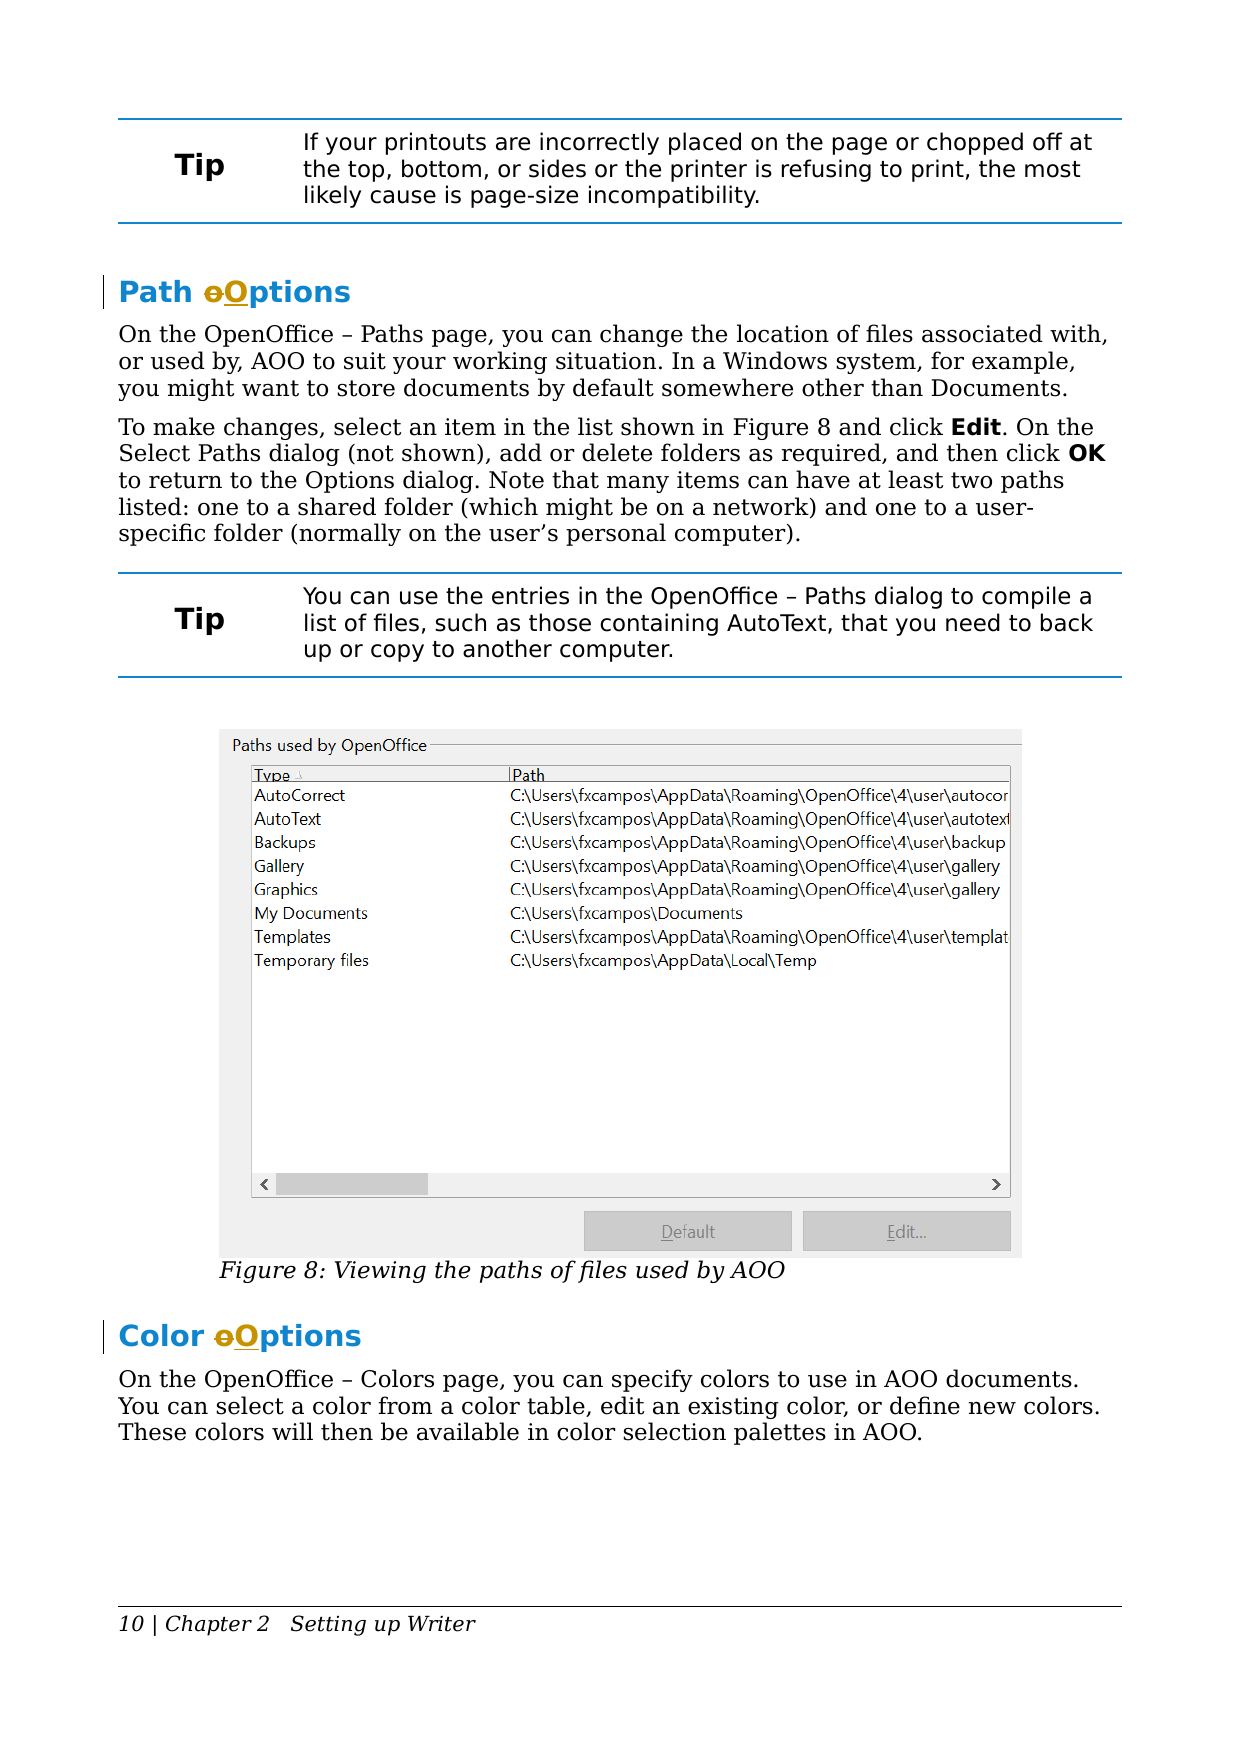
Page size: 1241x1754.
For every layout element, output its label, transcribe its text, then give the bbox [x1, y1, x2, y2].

subtitle Path Options [118, 275, 1122, 309]
text On the OpenOffice – Colors page, you can specify colors to use in AOO documents. You can select a color from a color table, edit an existing color, or define new colors. These colors will then be available in color selection palettes in AOO. [118, 1366, 1122, 1446]
table_header Tip [118, 120, 281, 222]
subtitle Color Options [118, 1320, 1122, 1354]
table_header Tip [118, 574, 281, 676]
text Figure 8: Viewing the paths of files used by AOO [219, 1258, 1021, 1284]
table_header If your printouts are incorrectly placed on the page or chopped off at the top, bottom, or sides or the printer is refusing to print, the most likely cause is page‑size incompatibility. [281, 120, 1122, 222]
text On the OpenOffice – Paths page, you can change the location of files associated with, or used by, AOO to suit your working situation. In a Windows system, for example, you might want to store documents by default somewhere other than Documents. [118, 321, 1122, 401]
picture [219, 729, 1022, 1258]
text To make changes, select an item in the list shown in Figure 8 and click Edit. On the Select Paths dialog (not shown), add or delete folders as required, and then click OK to return to the Options dialog. Note that many items can have at least two paths listed: one to a shared folder (which might be on a network) and one to a user-specific folder (normally on the user’s personal computer). [118, 414, 1122, 547]
table_header You can use the entries in the OpenOffice – Paths dialog to compile a list of files, such as those containing AutoText, that you need to back up or copy to another computer. [281, 574, 1122, 676]
